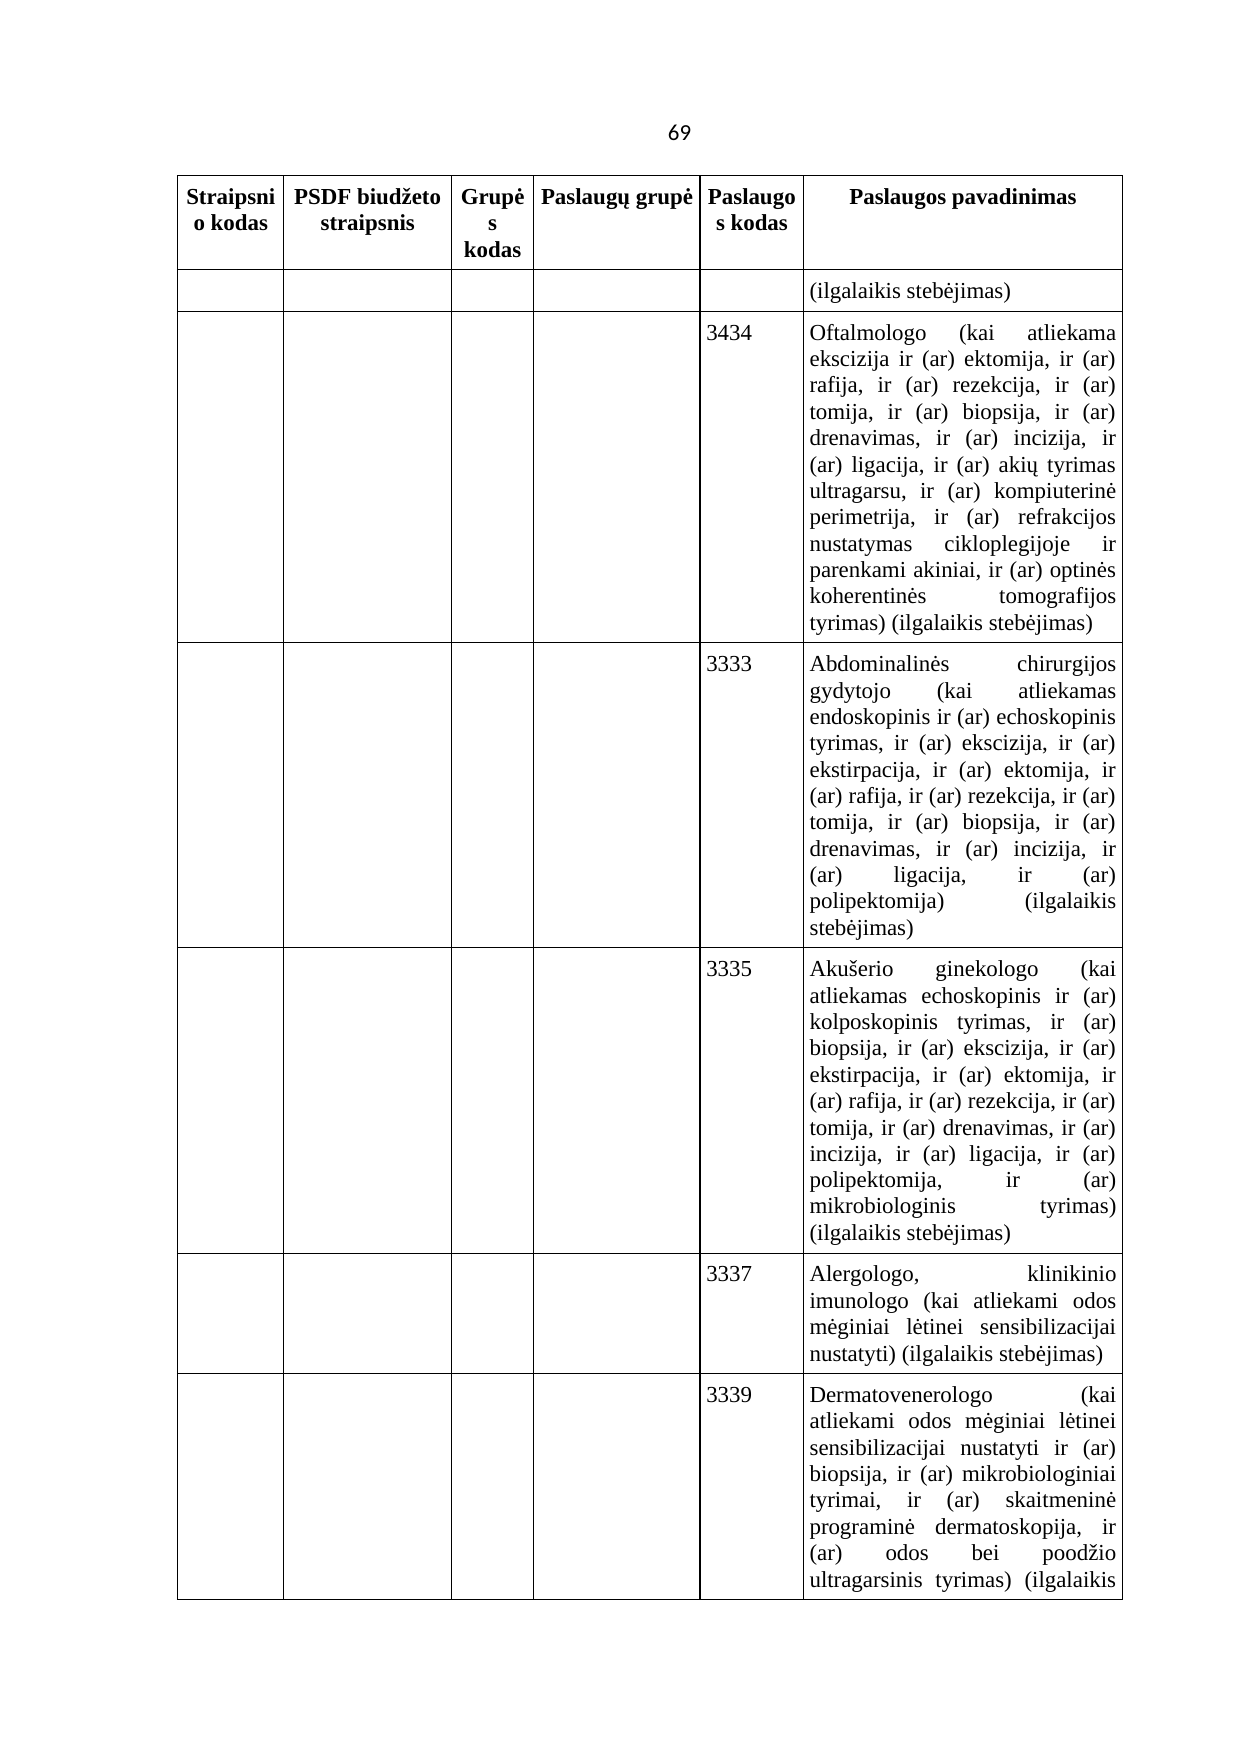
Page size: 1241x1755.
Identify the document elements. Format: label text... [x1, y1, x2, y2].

table_cell Dermatovenerologo (kai atliekami odos mėginiai lėtinei sensibilizacijai nustatyti ir (ar) biopsija, ir (ar) mikrobiologiniai tyrimai, ir (ar) skaitmeninė programinė dermatoskopija, ir (ar) odos bei poodžio ultragarsinis tyrimas) (ilgalaikis [804, 1374, 1122, 1599]
table_cell [178, 270, 283, 311]
table_header Paslaugos pavadinimas [804, 176, 1122, 269]
table_cell 3335 [701, 948, 803, 1252]
table_header Paslaugos kodas [701, 176, 803, 269]
table_cell Abdominalinės chirurgijos gydytojo (kai atliekamas endoskopinis ir (ar) echoskopinis tyrimas, ir (ar) ekscizija, ir (ar) ekstirpacija, ir (ar) ektomija, ir (ar) rafija, ir (ar) rezekcija, ir (ar) tomija, ir (ar) biopsija, ir (ar) drenavimas, ir (ar) incizija, ir (ar) ligacija, ir (ar) polipektomija) (ilgalaikis stebėjimas) [804, 643, 1122, 947]
table_cell 3337 [701, 1254, 803, 1373]
table_cell [701, 270, 803, 311]
table_cell [284, 1254, 451, 1373]
table_cell [178, 643, 283, 947]
table_cell 3333 [701, 643, 803, 947]
table_cell [178, 948, 283, 1252]
table_cell Oftalmologo (kai atliekama ekscizija ir (ar) ektomija, ir (ar) rafija, ir (ar) rezekcija, ir (ar) tomija, ir (ar) biopsija, ir (ar) drenavimas, ir (ar) incizija, ir (ar) ligacija, ir (ar) akių tyrimas ultragarsu, ir (ar) kompiuterinė perimetrija, ir (ar) refrakcijos nustatymas cikloplegijoje ir parenkami akiniai, ir (ar) optinės koherentinės tomografijos tyrimas) (ilgalaikis stebėjimas) [804, 312, 1122, 642]
table_cell [178, 1254, 283, 1373]
table_cell Akušerio ginekologo (kai atliekamas echoskopinis ir (ar) kolposkopinis tyrimas, ir (ar) biopsija, ir (ar) ekscizija, ir (ar) ekstirpacija, ir (ar) ektomija, ir (ar) rafija, ir (ar) rezekcija, ir (ar) tomija, ir (ar) drenavimas, ir (ar) incizija, ir (ar) ligacija, ir (ar) polipektomija, ir (ar) mikrobiologinis tyrimas) (ilgalaikis stebėjimas) [804, 948, 1122, 1252]
table_header Straipsnio kodas [178, 176, 283, 269]
table_cell [178, 1374, 283, 1599]
table_cell [452, 270, 533, 311]
table_cell [452, 312, 533, 642]
table_cell 3434 [701, 312, 803, 642]
table_cell [534, 643, 699, 947]
table_cell (ilgalaikis stebėjimas) [804, 270, 1122, 311]
table_cell [534, 312, 699, 642]
table_cell [178, 312, 283, 642]
table_cell [284, 1374, 451, 1599]
table_header Paslaugų grupė [534, 176, 699, 269]
table_cell [452, 1374, 533, 1599]
table_cell [452, 643, 533, 947]
table_header PSDF biudžeto straipsnis [284, 176, 451, 269]
table_cell [452, 948, 533, 1252]
table_cell [284, 312, 451, 642]
table_cell Alergologo, klinikinio imunologo (kai atliekami odos mėginiai lėtinei sensibilizacijai nustatyti) (ilgalaikis stebėjimas) [804, 1254, 1122, 1373]
table_cell [452, 1254, 533, 1373]
table_cell [534, 948, 699, 1252]
table_cell [534, 270, 699, 311]
table_cell [534, 1254, 699, 1373]
table_cell 3339 [701, 1374, 803, 1599]
table_cell [284, 643, 451, 947]
table_cell [284, 270, 451, 311]
table_cell [534, 1374, 699, 1599]
table_cell [284, 948, 451, 1252]
table_header Grupės kodas [452, 176, 533, 269]
